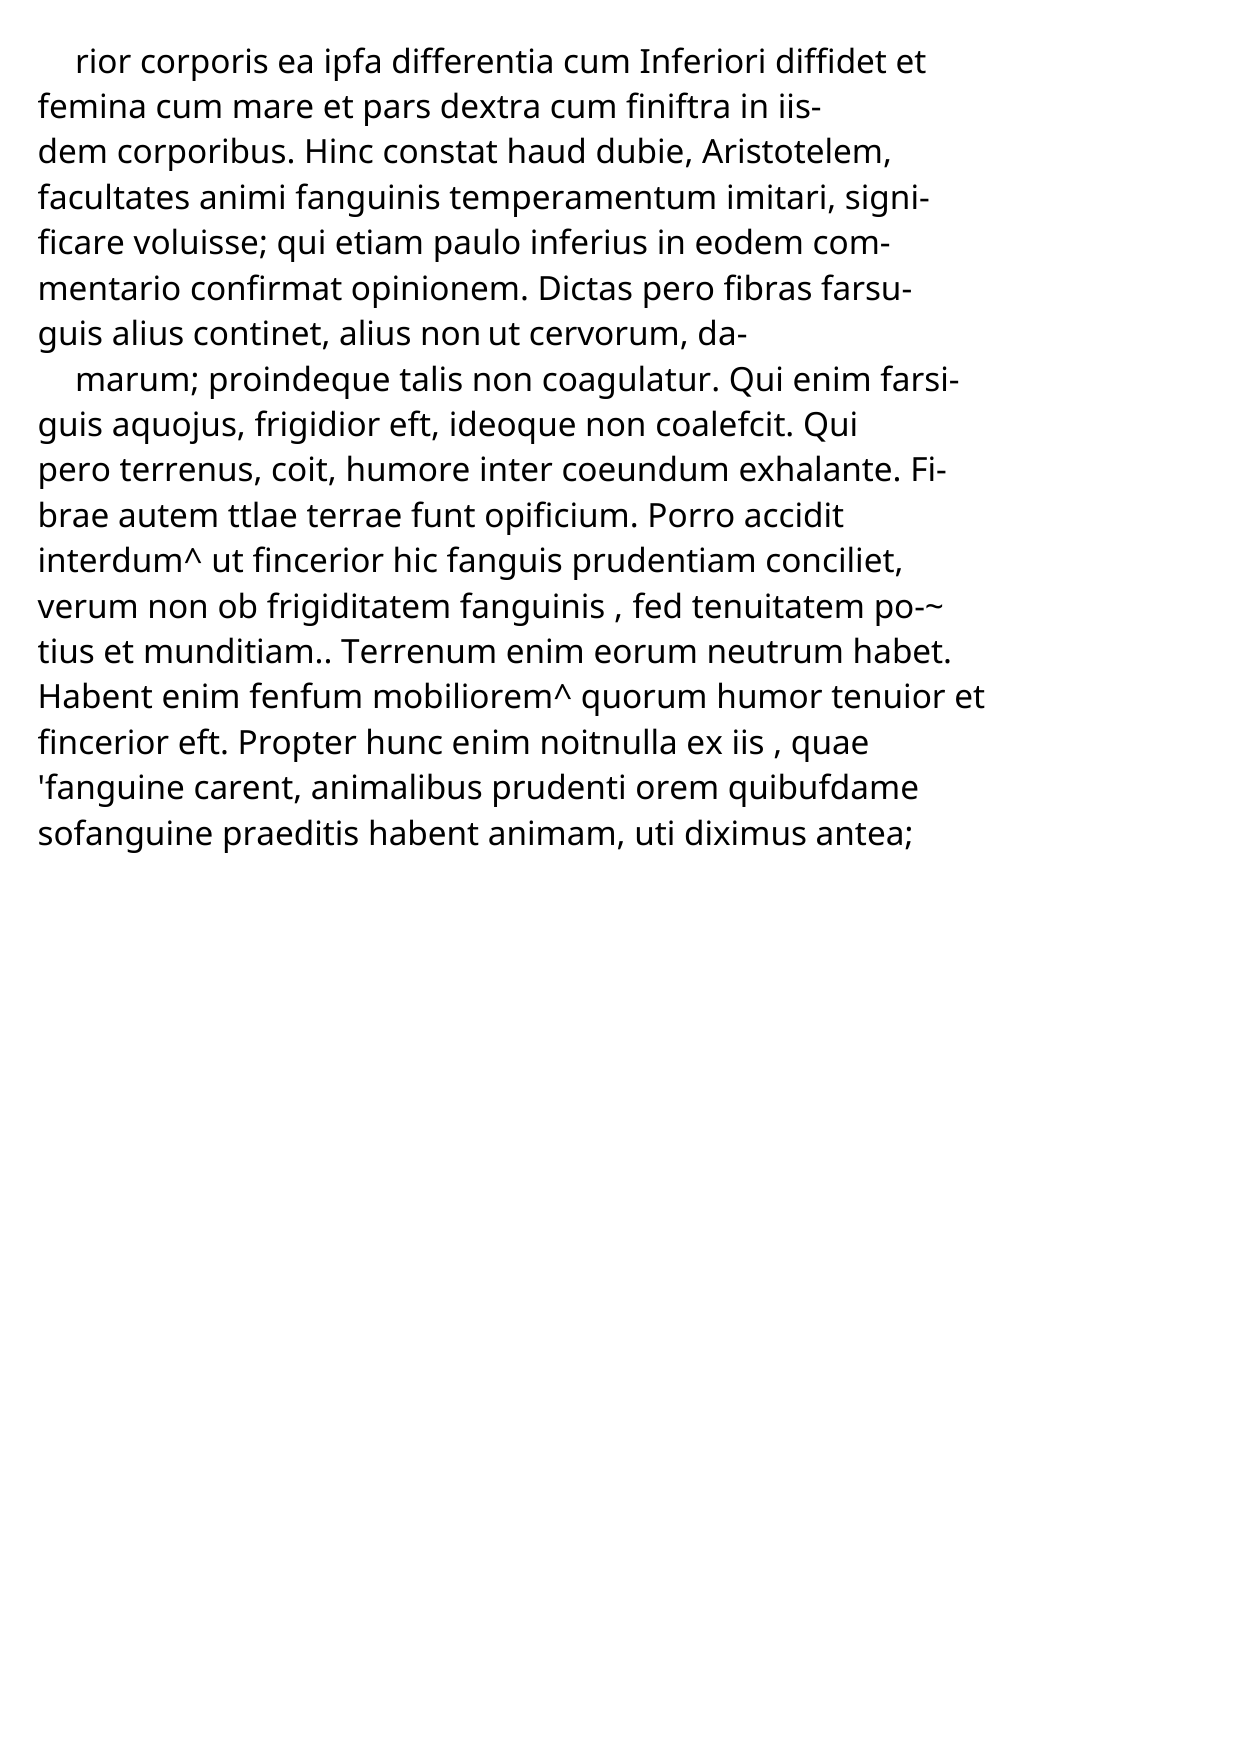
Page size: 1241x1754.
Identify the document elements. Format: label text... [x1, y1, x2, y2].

text rior corporis ea ipfa differentia cum Inferiori diffidet et femina cum mare et pars dextra cum finiftra in iis- dem corporibus. Hinc constat haud dubie, Aristotelem, facultates animi fanguinis temperamentum imitari, signi- ficare voluisse; qui etiam paulo inferius in eodem com- mentario confirmat opinionem. Dictas pero fibras farsu- guis alius continet, alius non ut cervorum, da- [37, 37, 1203, 355]
text marum; proindeque talis non coagulatur. Qui enim farsi- guis aquojus, frigidior eft, ideoque non coalefcit. Qui pero terrenus, coit, humore inter coeundum exhalante. Fi- brae autem ttlae terrae funt opificium. Porro accidit interdum^ ut fincerior hic fanguis prudentiam conciliet, verum non ob frigiditatem fanguinis , fed tenuitatem po-~ tius et munditiam.. Terrenum enim eorum neutrum habet. Habent enim fenfum mobiliorem^ quorum humor tenuior et fincerior eft. Propter hunc enim noitnulla ex iis , quae 'fanguine carent, animalibus prudenti orem quibufdame sofanguine praeditis habent animam, uti diximus antea; [37, 355, 1203, 855]
